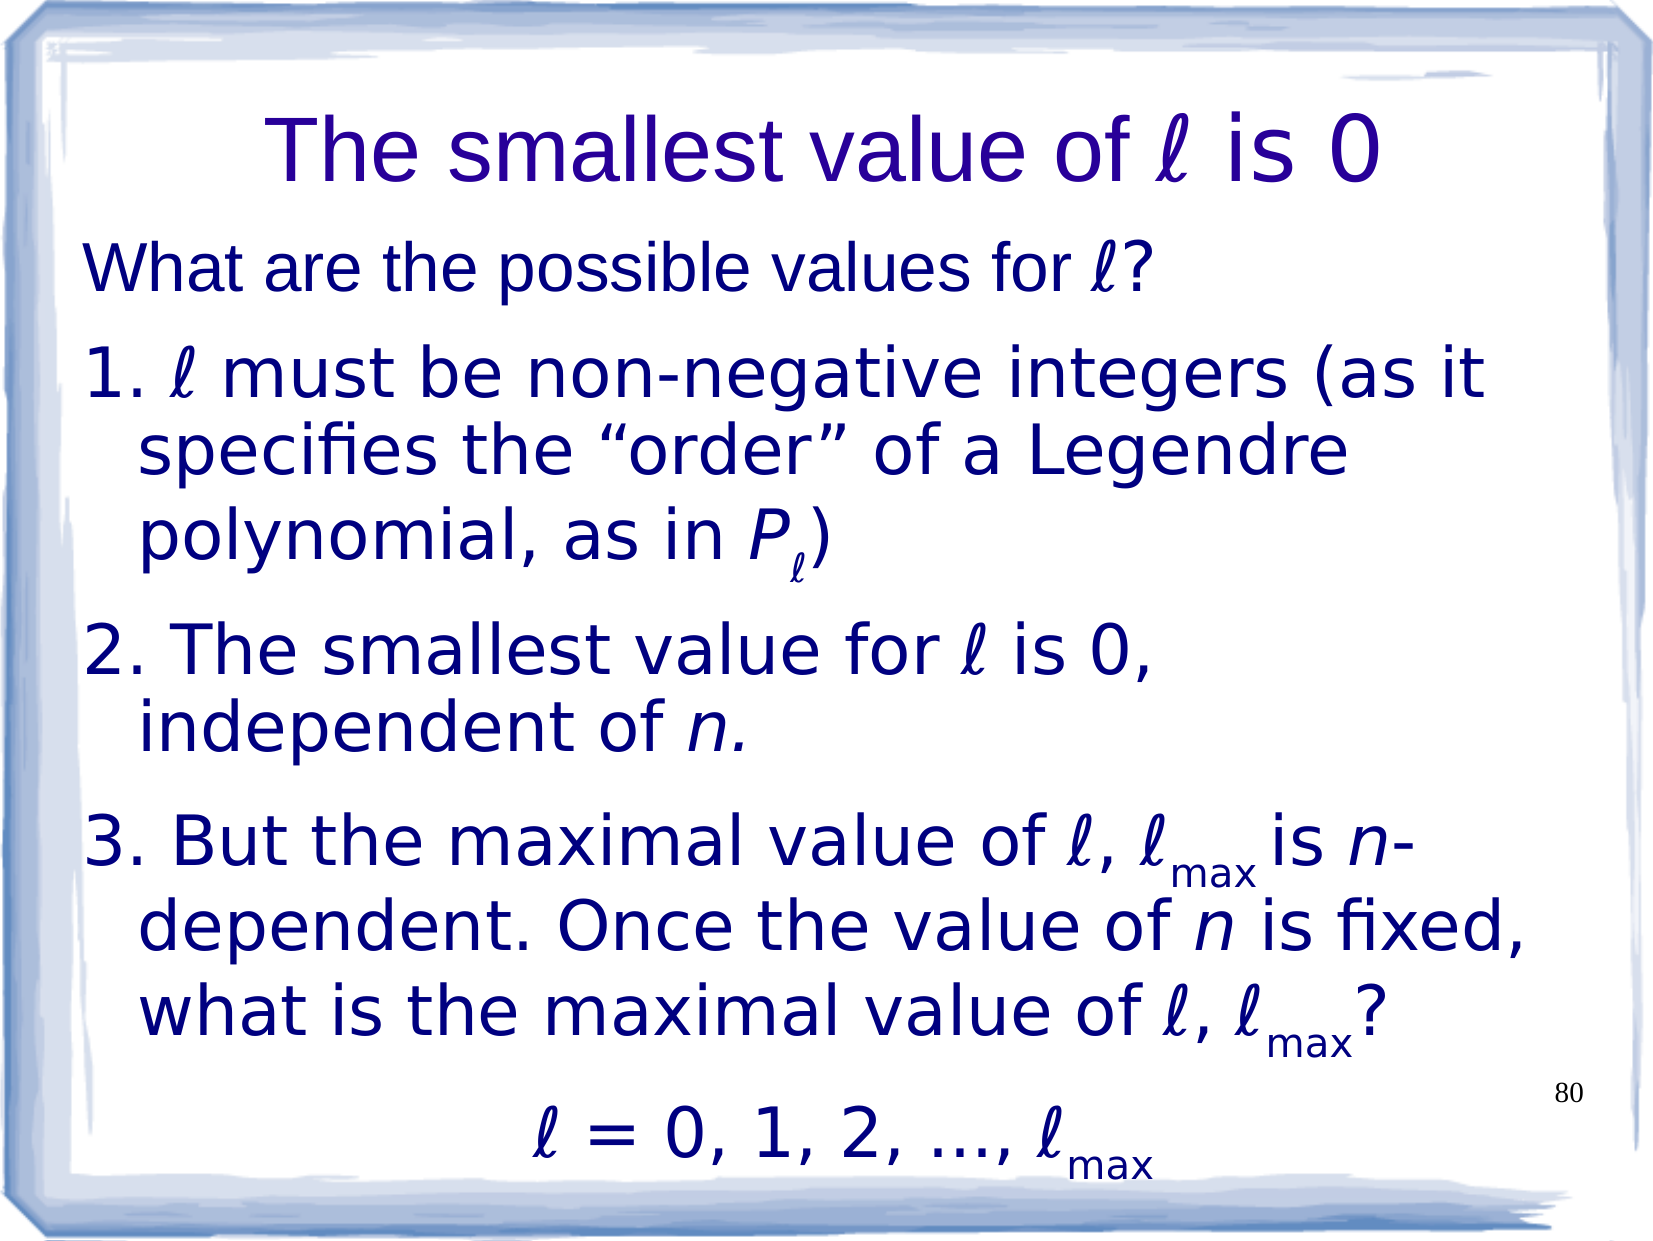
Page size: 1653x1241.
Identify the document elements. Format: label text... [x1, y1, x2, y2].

list What are the possible values for ℓ? 1. ℓ must be non-negative integers (as it specifies the “order” of a Legendre polynomial, as in Pℓ) 2. The smallest value for ℓ is 0, independent of n. 3. But the maximal value of ℓ, ℓmax is n-dependent. Once the value of n is fixed, what is the maximal value of ℓ, ℓmax? ℓ = 0, 1, 2, ..., ℓmax [82, 225, 1606, 1186]
picture [0, 0, 1653, 1241]
title The smallest value of ℓ is 0 [82, 49, 1567, 225]
